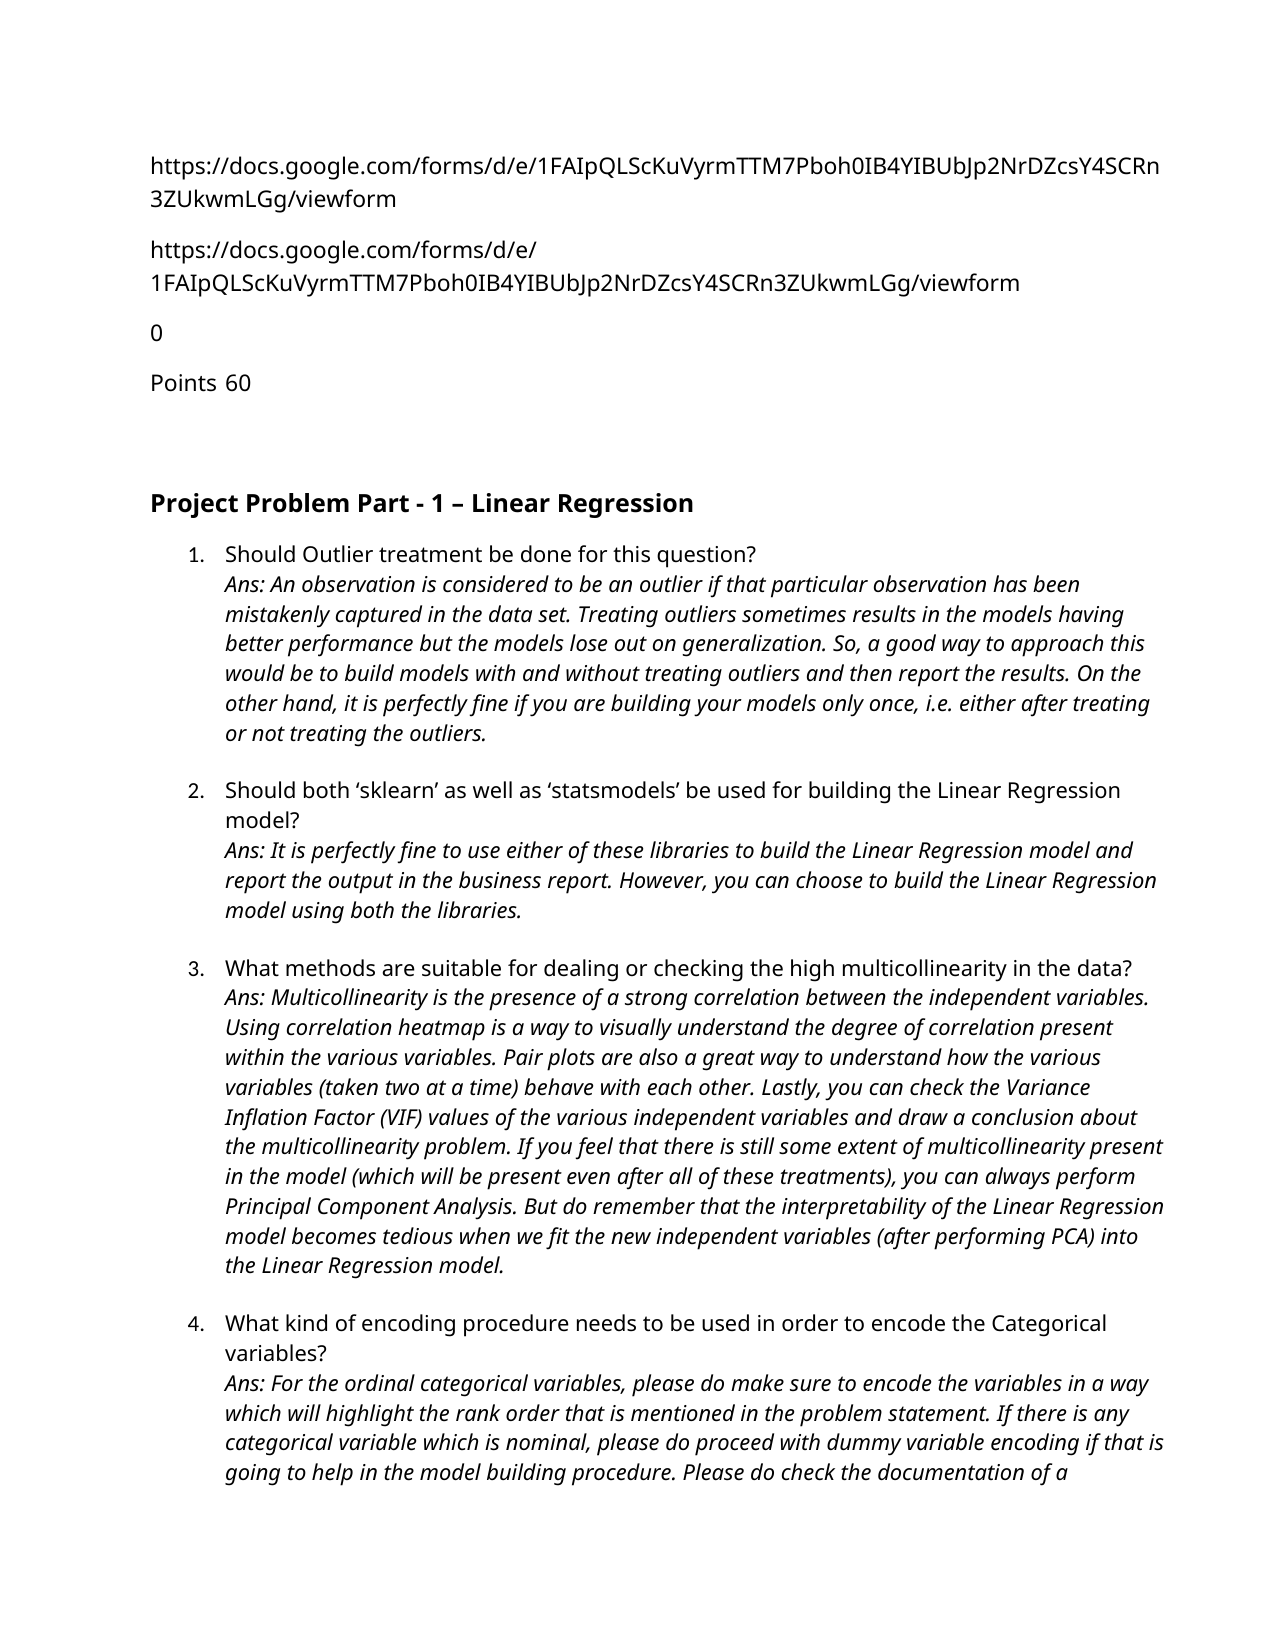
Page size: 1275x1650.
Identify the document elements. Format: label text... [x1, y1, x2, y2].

text 0 [150, 317, 1172, 348]
list Should both ‘sklearn’ as well as ‘statsmodels’ be used for building the Linear Regression model? Ans: It is perfectly fine to use either of these libraries to build the Linear Regression model and report the output in the business report. However, you can choose to build the Linear Regression model using both the libraries. [187, 776, 1172, 952]
text https://docs.google.com/forms/d/e/1FAIpQLScKuVyrmTTM7Pboh0IB4YIBUbJp2NrDZcsY4SCRn3ZUkwmLGg/viewform [150, 233, 1172, 298]
text Project Problem Part - 1 – Linear Regression [150, 486, 1172, 520]
list Should Outlier treatment be done for this question? Ans: An observation is considered to be an outlier if that particular observation has been mistakenly captured in the data set. Treating outliers sometimes results in the models having better performance but the models lose out on generalization. So, a good way to approach this would be to build models with and without treating outliers and then report the results. On the other hand, it is perfectly fine if you are building your models only once, i.e. either after treating or not treating the outliers. [187, 539, 1172, 776]
text https://docs.google.com/forms/d/e/1FAIpQLScKuVyrmTTM7Pboh0IB4YIBUbJp2NrDZcsY4SCRn3ZUkwmLGg/viewform [150, 150, 1172, 215]
list What methods are suitable for dealing or checking the high multicollinearity in the data? Ans: Multicollinearity is the presence of a strong correlation between the independent variables. Using correlation heatmap is a way to visually understand the degree of correlation present within the various variables. Pair plots are also a great way to understand how the various variables (taken two at a time) behave with each other. Lastly, you can check the Variance Inflation Factor (VIF) values of the various independent variables and draw a conclusion about the multicollinearity problem. If you feel that there is still some extent of multicollinearity present in the model (which will be present even after all of these treatments), you can always perform Principal Component Analysis. But do remember that the interpretability of the Linear Regression model becomes tedious when we fit the new independent variables (after performing PCA) into the Linear Regression model. [187, 952, 1172, 1308]
list What kind of encoding procedure needs to be used in order to encode the Categorical variables? Ans: For the ordinal categorical variables, please do make sure to encode the variables in a way which will highlight the rank order that is mentioned in the problem statement. If there is any categorical variable which is nominal, please do proceed with dummy variable encoding if that is going to help in the model building procedure. Please do check the documentation of a [187, 1308, 1172, 1487]
text Points 60 [150, 367, 1172, 398]
